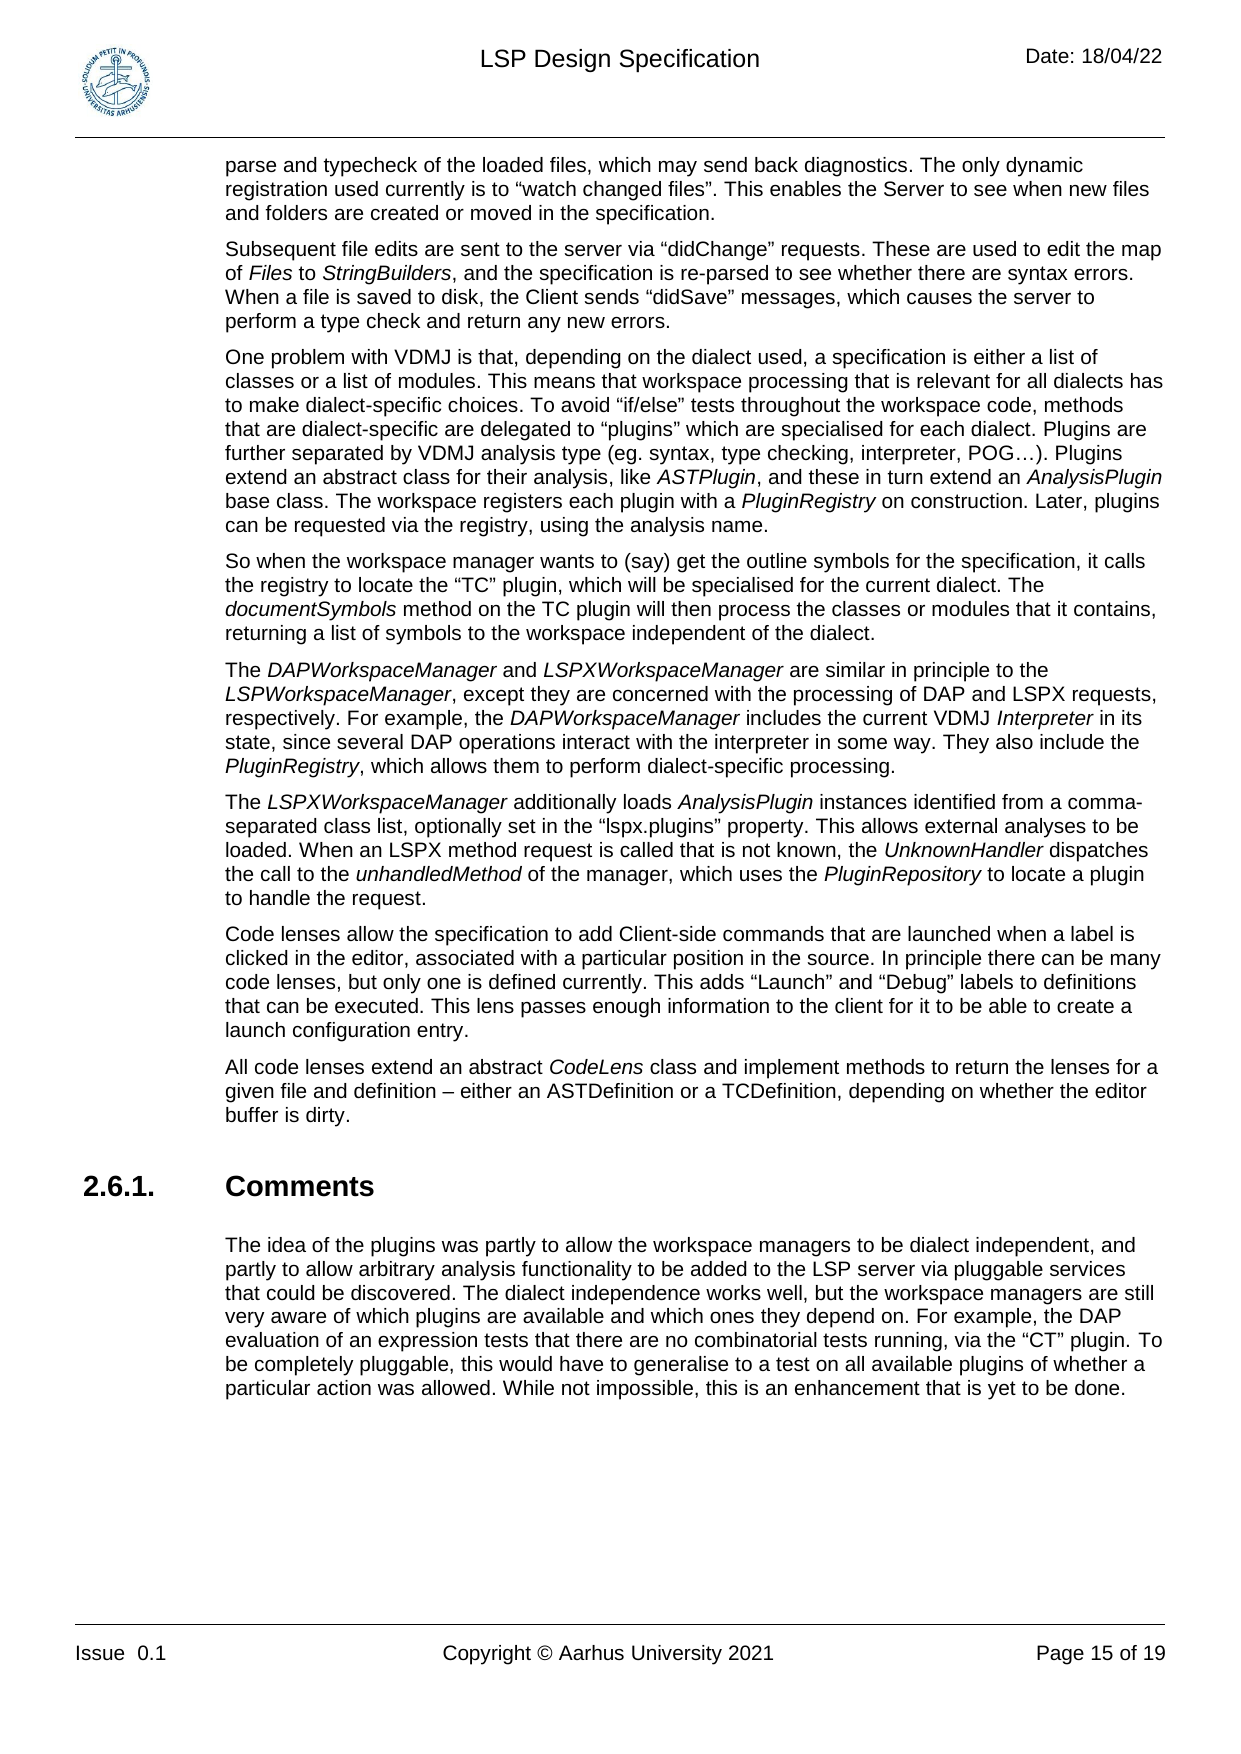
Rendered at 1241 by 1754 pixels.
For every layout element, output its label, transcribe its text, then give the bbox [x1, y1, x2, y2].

picture [78, 44, 153, 120]
text So when the workspace manager wants to (say) get the outline symbols for the specification, it calls the registry to locate the “TC” plugin, which will be specialised for the current dialect. The documentSymbols method on the TC plugin will then process the classes or modules that it contains, returning a list of symbols to the workspace independent of the dialect. [225, 550, 1165, 646]
text Subsequent file edits are sent to the server via “didChange” requests. These are used to edit the map of Files to StringBuilders, and the specification is re-parsed to see whether there are syntax errors. When a file is saved to disk, the Client sends “didSave” messages, which causes the server to perform a type check and return any new errors. [225, 237, 1165, 333]
text The idea of the plugins was partly to allow the workspace managers to be dialect independent, and partly to allow arbitrary analysis functionality to be added to the LSP server via pluggable services that could be discovered. The dialect independence works well, but the workspace managers are still very aware of which plugins are available and which ones they depend on. For example, the DAP evaluation of an expression tests that there are no combinatorial tests running, via the “CT” plugin. To be completely pluggable, this would have to generalise to a test on all available plugins of whether a particular action was allowed. While not impossible, this is an enhancement that is yet to be done. [225, 1233, 1165, 1401]
text The DAPWorkspaceManager and LSPXWorkspaceManager are similar in principle to the LSPWorkspaceManager, except they are concerned with the processing of DAP and LSPX requests, respectively. For example, the DAPWorkspaceManager includes the current VDMJ Interpreter in its state, since several DAP operations interact with the interpreter in some way. They also include the PluginRegistry, which allows them to perform dialect-specific processing. [225, 658, 1165, 778]
text parse and typecheck of the loaded files, which may send back diagnostics. The only dynamic registration used currently is to “watch changed files”. This enables the Server to see when new files and folders are created or moved in the specification. [225, 153, 1165, 225]
subtitle Comments [75, 1169, 1165, 1203]
text One problem with VDMJ is that, depending on the dialect used, a specification is either a list of classes or a list of modules. This means that workspace processing that is relevant for all dialects has to make dialect-specific choices. To avoid “if/else” tests throughout the workspace code, methods that are dialect-specific are delegated to “plugins” which are specialised for each dialect. Plugins are further separated by VDMJ analysis type (eg. syntax, type checking, interpreter, POG…). Plugins extend an abstract class for their analysis, like ASTPlugin, and these in turn extend an AnalysisPlugin base class. The workspace registers each plugin with a PluginRegistry on construction. Later, plugins can be requested via the registry, using the analysis name. [225, 346, 1165, 537]
text The LSPXWorkspaceManager additionally loads AnalysisPlugin instances identified from a comma-separated class list, optionally set in the “lspx.plugins” property. This allows external analyses to be loaded. When an LSPX method request is called that is not known, the UnknownHandler dispatches the call to the unhandledMethod of the manager, which uses the PluginRepository to locate a plugin to handle the request. [225, 790, 1165, 910]
text Code lenses allow the specification to add Client-side commands that are launched when a label is clicked in the editor, associated with a particular position in the source. In principle there can be many code lenses, but only one is defined currently. This adds “Launch” and “Debug” labels to definitions that can be executed. This lens passes enough information to the client for it to be able to create a launch configuration entry. [225, 923, 1165, 1042]
text All code lenses extend an abstract CodeLens class and implement methods to return the lenses for a given file and definition – either an ASTDefinition or a TCDefinition, depending on whether the editor buffer is dirty. [225, 1055, 1165, 1127]
